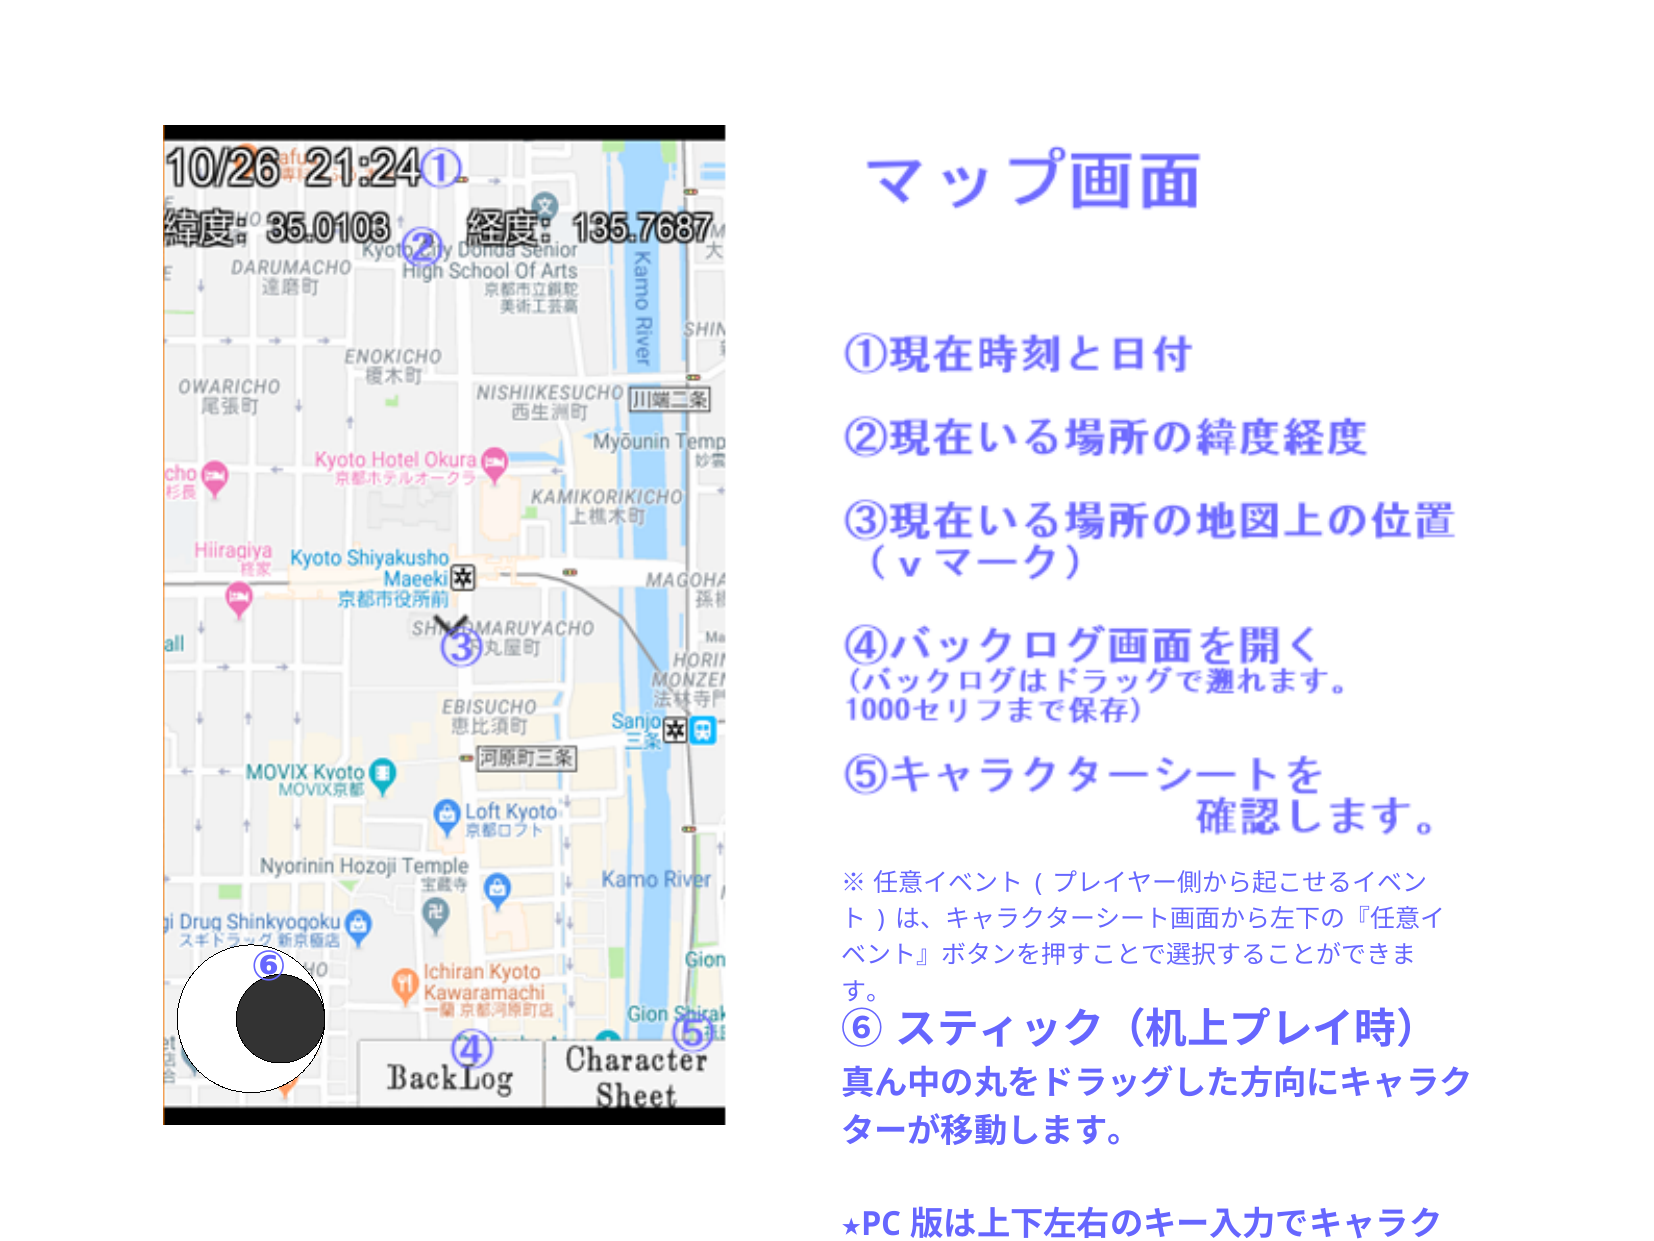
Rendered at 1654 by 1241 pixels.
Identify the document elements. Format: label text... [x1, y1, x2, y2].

text_box ⑥スティック（机上プレイ時） 真ん中の丸をドラッグした方向にキャラクターが移動します。 ★PC版は上下左右のキー入力でキャラクターが移動します。 [826, 987, 1506, 1211]
picture [1204, 945, 1212, 952]
picture [163, 125, 1497, 1125]
text_box ※任意イベント(プレイヤー側から起こせるイベント)は、キャラクターシート画面から左下の『任意イベント』ボタンを押すことで選択することができます。 [826, 855, 1477, 945]
text_box [177, 946, 282, 1093]
text_box ⑥ [236, 928, 916, 1086]
